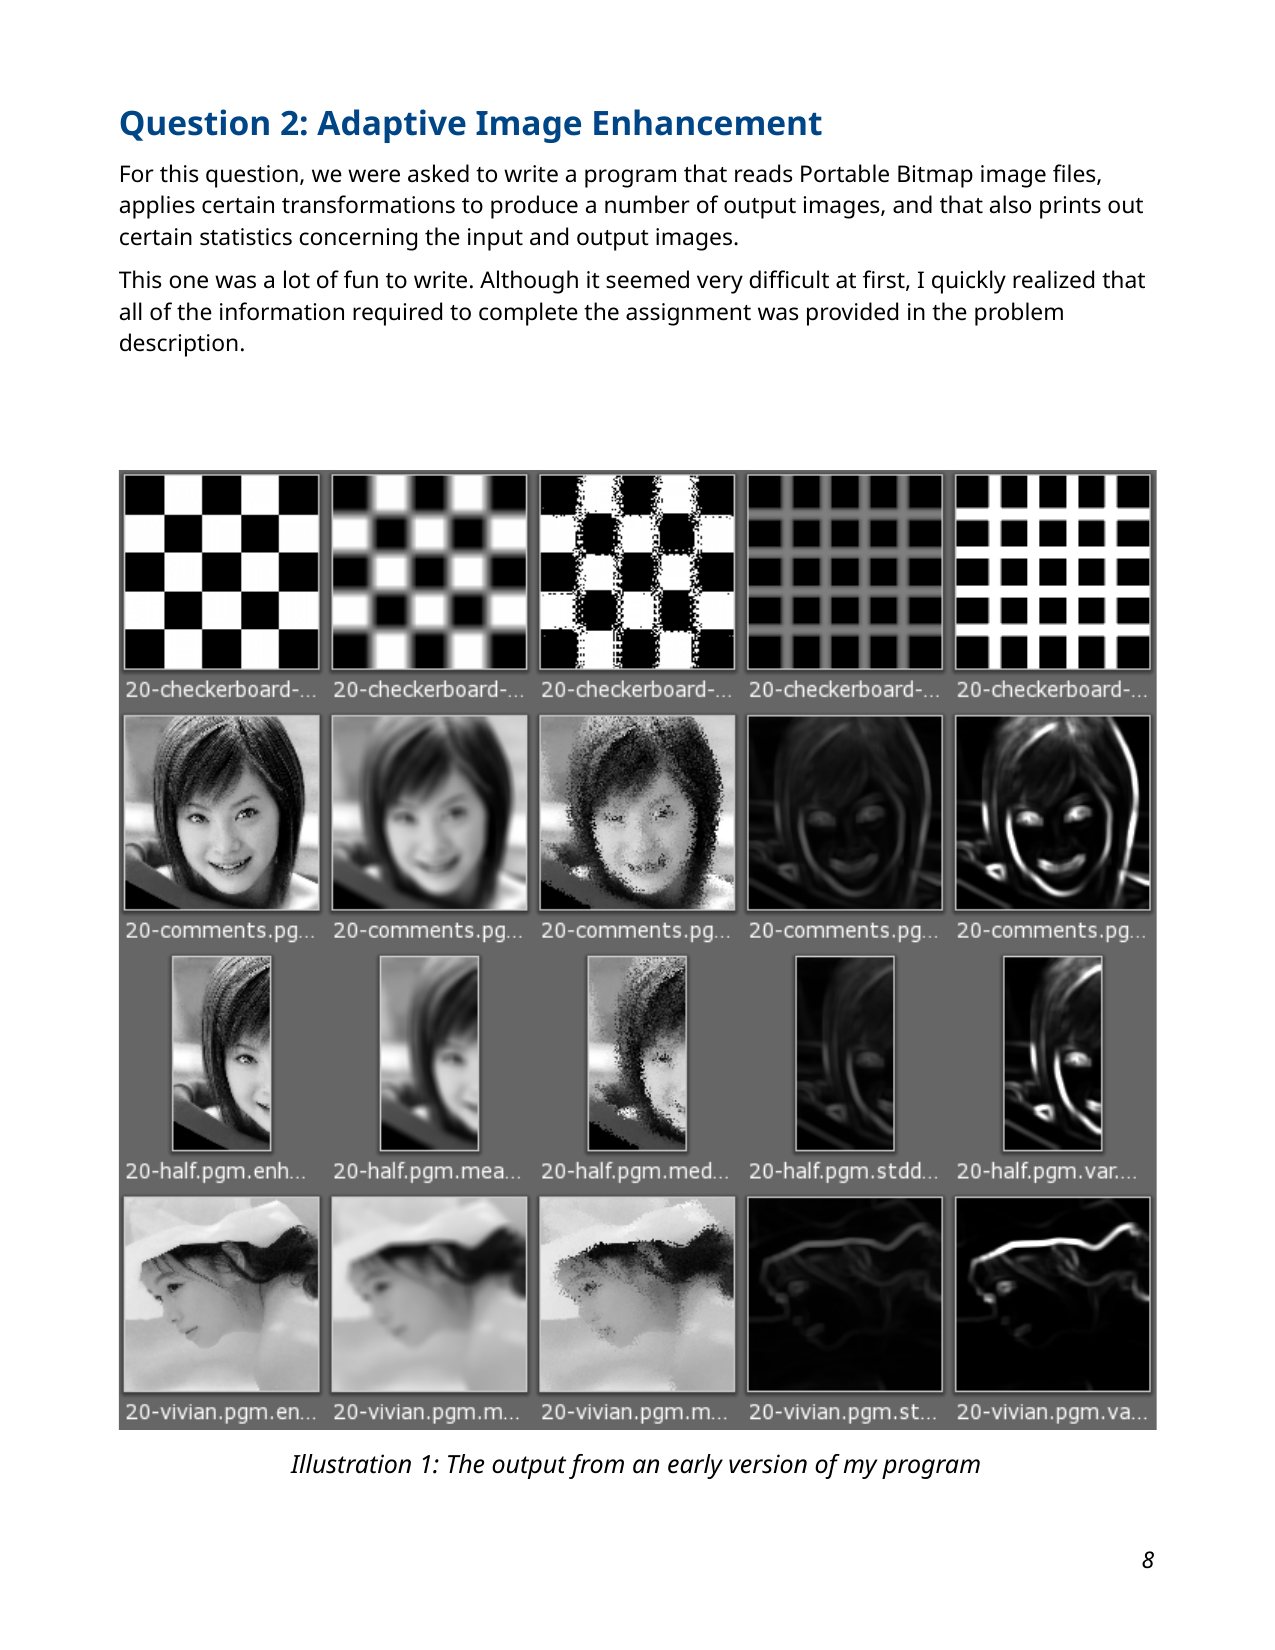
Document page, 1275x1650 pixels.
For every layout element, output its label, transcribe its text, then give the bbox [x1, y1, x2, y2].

text Illustration 1: The output from an early version of my program [118, 1430, 1156, 1481]
text This one was a lot of fun to write. Although it seemed very difficult at first, I quickly realized that all of the information required to complete the assignment was provided in the problem description. [118, 264, 1156, 358]
text For this question, we were asked to write a program that reads Portable Bitmap image files, applies certain transformations to produce a number of output images, and that also prints out certain statistics concerning the input and output images. [118, 158, 1156, 252]
subtitle Question 2: Adaptive Image Enhancement [118, 100, 1156, 146]
picture [118, 470, 1157, 1430]
